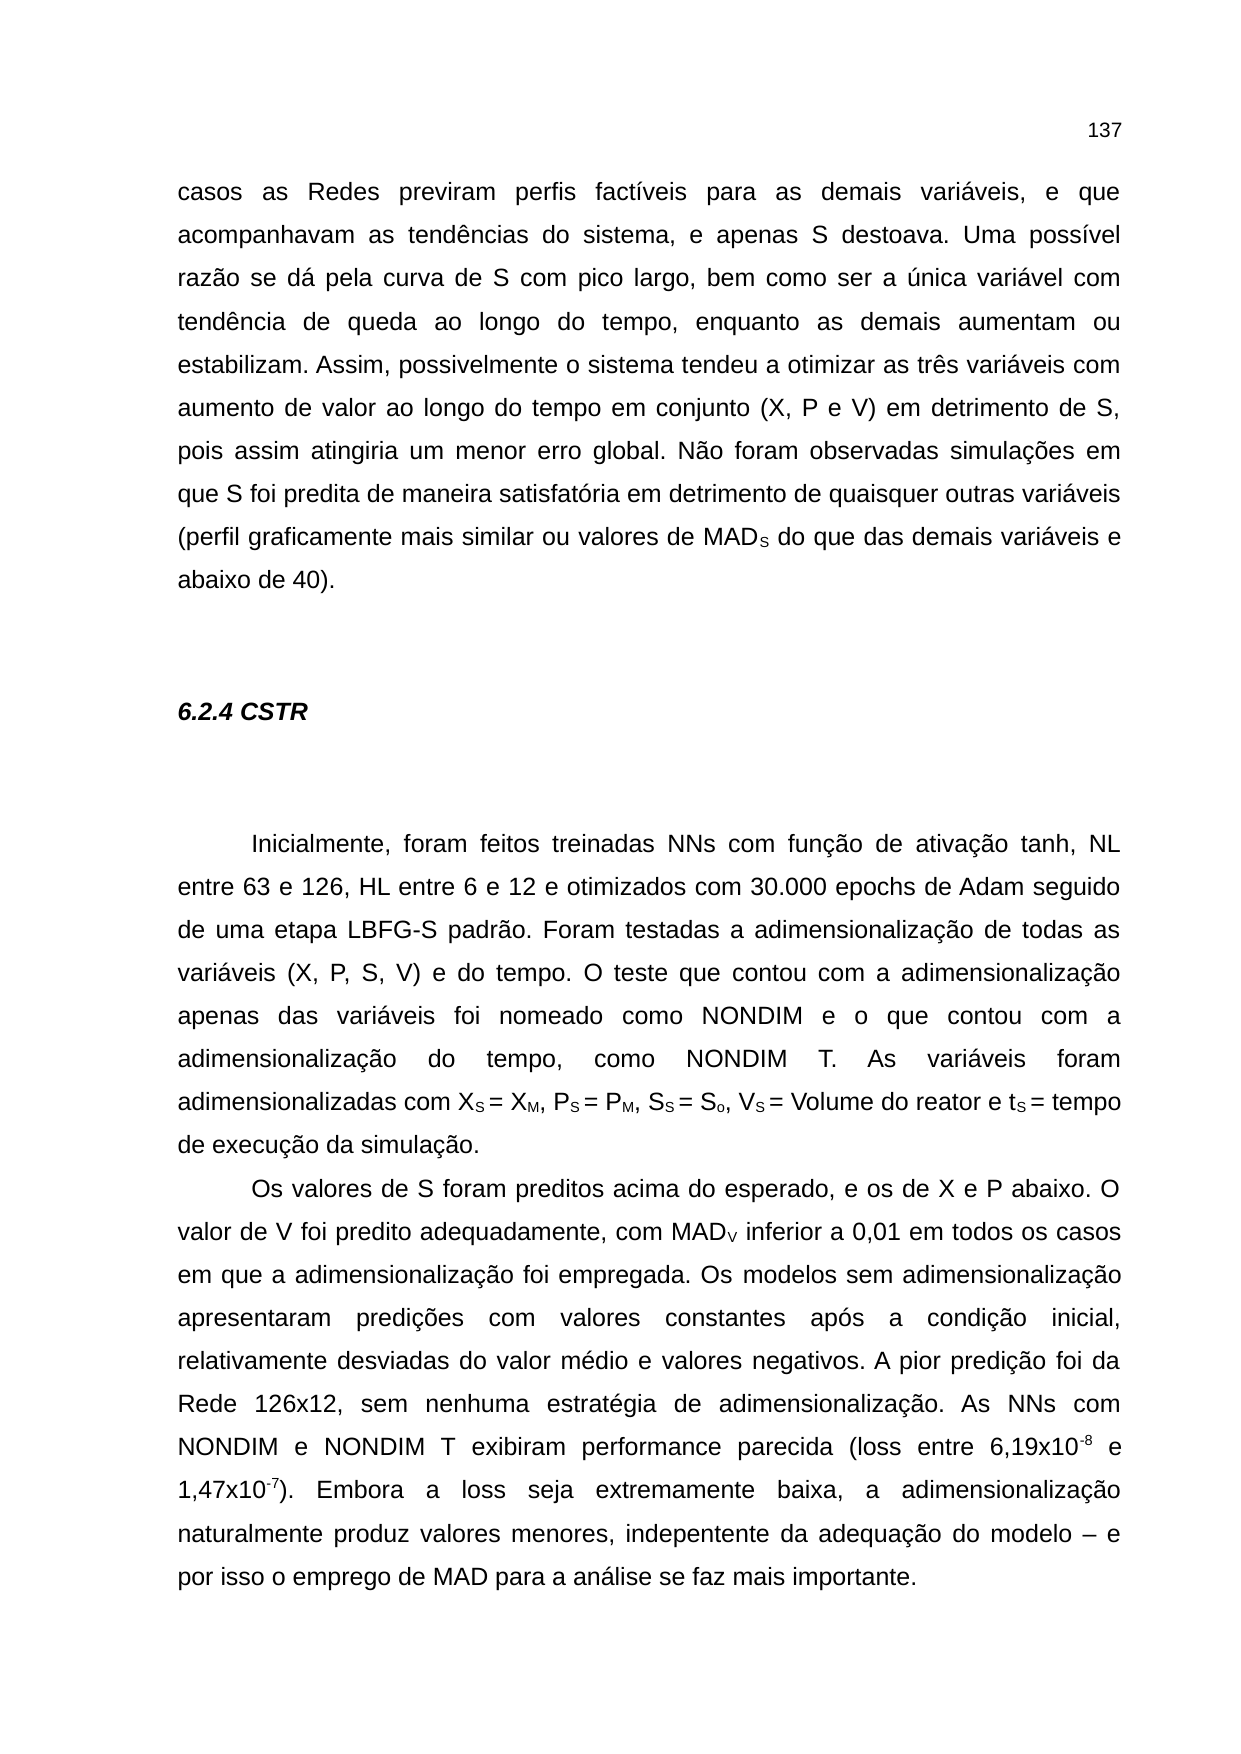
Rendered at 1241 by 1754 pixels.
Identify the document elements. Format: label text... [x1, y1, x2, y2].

text Os valores de S foram preditos acima do esperado, e os de X e P abaixo. O valor de V foi predito adequadamente, com MADV inferior a 0,01 em todos os casos em que a adimensionalização foi empregada. Os modelos sem adimensionalização apresentaram predições com valores constantes após a condição inicial, relativamente desviadas do valor médio e valores negativos. A pior predição foi da Rede 126x12, sem nenhuma estratégia de adimensionalização. As NNs com NONDIM e NONDIM T exibiram performance parecida (loss entre 6,19x10-8 e 1,47x10-7). Embora a loss seja extremamente baixa, a adimensionalização naturalmente produz valores menores, indepentente da adequação do modelo – e por isso o emprego de MAD para a análise se faz mais importante. [177, 1173, 1122, 1590]
text Inicialmente, foram feitos treinadas NNs com função de ativação tanh, NL entre 63 e 126, HL entre 6 e 12 e otimizados com 30.000 epochs de Adam seguido de uma etapa LBFG-S padrão. Foram testadas a adimensionalização de todas as variáveis (X, P, S, V) e do tempo. O teste que contou com a adimensionalização apenas das variáveis foi nomeado como NONDIM e o que contou com a adimensionalização do tempo, como NONDIM T. As variáveis foram adimensionalizadas com XS = XM, PS = PM, SS = So, VS = Volume do reator e tS = tempo de execução da simulação. [177, 828, 1122, 1159]
text casos as Redes previram perfis factíveis para as demais variáveis, e que acompanhavam as tendências do sistema, e apenas S destoava. Uma possível razão se dá pela curva de S com pico largo, bem como ser a única variável com tendência de queda ao longo do tempo, enquanto as demais aumentam ou estabilizam. Assim, possivelmente o sistema tendeu a otimizar as três variáveis com aumento de valor ao longo do tempo em conjunto (X, P e V) em detrimento de S, pois assim atingiria um menor erro global. Não foram observadas simulações em que S foi predita de maneira satisfatória em detrimento de quaisquer outras variáveis (perfil graficamente mais similar ou valores de MADS do que das demais variáveis e abaixo de 40). [177, 177, 1122, 594]
subtitle CSTR [177, 697, 1122, 726]
